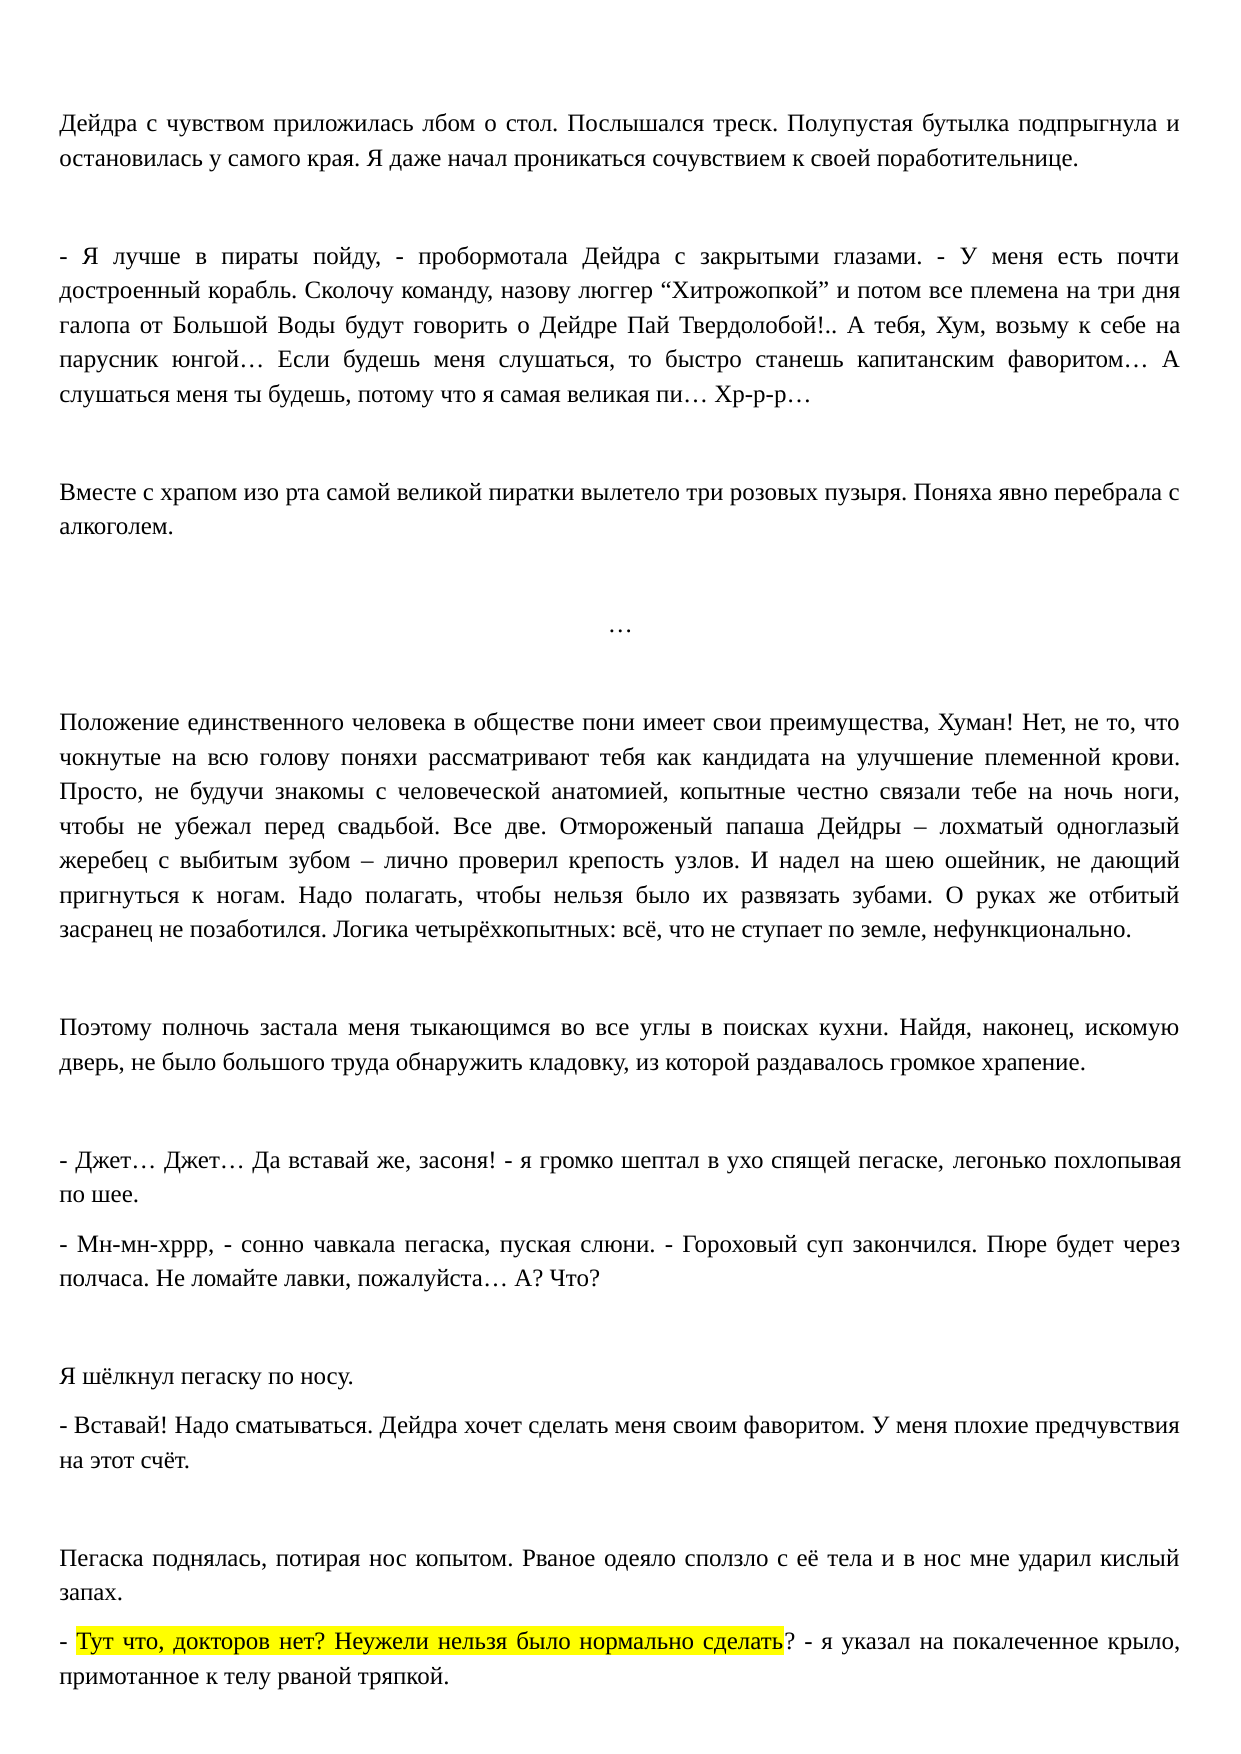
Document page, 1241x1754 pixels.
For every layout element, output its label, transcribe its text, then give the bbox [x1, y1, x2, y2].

text … [59, 609, 1181, 638]
text Вместе с храпом изо рта самой великой пиратки вылетело три розовых пузыря. Поняха явно перебрала с алкоголем. [59, 477, 1181, 540]
text Я шёлкнул пегаску по носу. [59, 1361, 1181, 1390]
text - Тут что, докторов нет? Неужели нельзя было нормально сделать? - я указал на покалеченное крыло, примотанное к телу рваной тряпкой. [59, 1626, 1181, 1690]
text - Джет… Джет… Да вставай же, засоня! - я громко шептал в ухо спящей пегаске, легонько похлопывая по шее. [59, 1145, 1181, 1208]
text Поэтому полночь застала меня тыкающимся во все углы в поисках кухни. Найдя, наконец, искомую дверь, не было большого труда обнаружить кладовку, из которой раздавалось громкое храпение. [59, 1012, 1181, 1076]
text Дейдра с чувством приложилась лбом о стол. Послышался треск. Полупустая бутылка подпрыгнула и остановилась у самого края. Я даже начал проникаться сочувствием к своей поработительнице. [59, 108, 1181, 171]
text Положение единственного человека в обществе пони имеет свои преимущества, Хуман! Нет, не то, что чокнутые на всю голову поняхи рассматривают тебя как кандидата на улучшение племенной крови. Просто, не будучи знакомы с человеческой анатомией, копытные честно связали тебе на ночь ноги, чтобы не убежал перед свадьбой. Все две. Отмороженый папаша Дейдры – лохматый одноглазый жеребец с выбитым зубом – лично проверил крепость узлов. И надел на шею ошейник, не дающий пригнуться к ногам. Надо полагать, чтобы нельзя было их развязать зубами. О руках же отбитый засранец не позаботился. Логика четырёхкопытных: всё, что не ступает по земле, нефункционально. [59, 707, 1181, 943]
text - Я лучше в пираты пойду, - пробормотала Дейдра с закрытыми глазами. - У меня есть почти достроенный корабль. Сколочу команду, назову люггер “Хитрожопкой” и потом все племена на три дня галопа от Большой Воды будут говорить о Дейдре Пай Твердолобой!.. А тебя, Хум, возьму к себе на парусник юнгой… Если будешь меня слушаться, то быстро станешь капитанским фаворитом… А слушаться меня ты будешь, потому что я самая великая пи… Хр-р-р… [59, 241, 1181, 407]
text - Вставай! Надо сматываться. Дейдра хочет сделать меня своим фаворитом. У меня плохие предчувствия на этот счёт. [59, 1410, 1181, 1473]
text Пегаска поднялась, потирая нос копытом. Рваное одеяло сползло с её тела и в нос мне ударил кислый запах. [59, 1543, 1181, 1606]
text - Мн-мн-хррр, - сонно чавкала пегаска, пуская слюни. - Гороховый суп закончился. Пюре будет через полчаса. Не ломайте лавки, пожалуйста… А? Что? [59, 1229, 1181, 1292]
